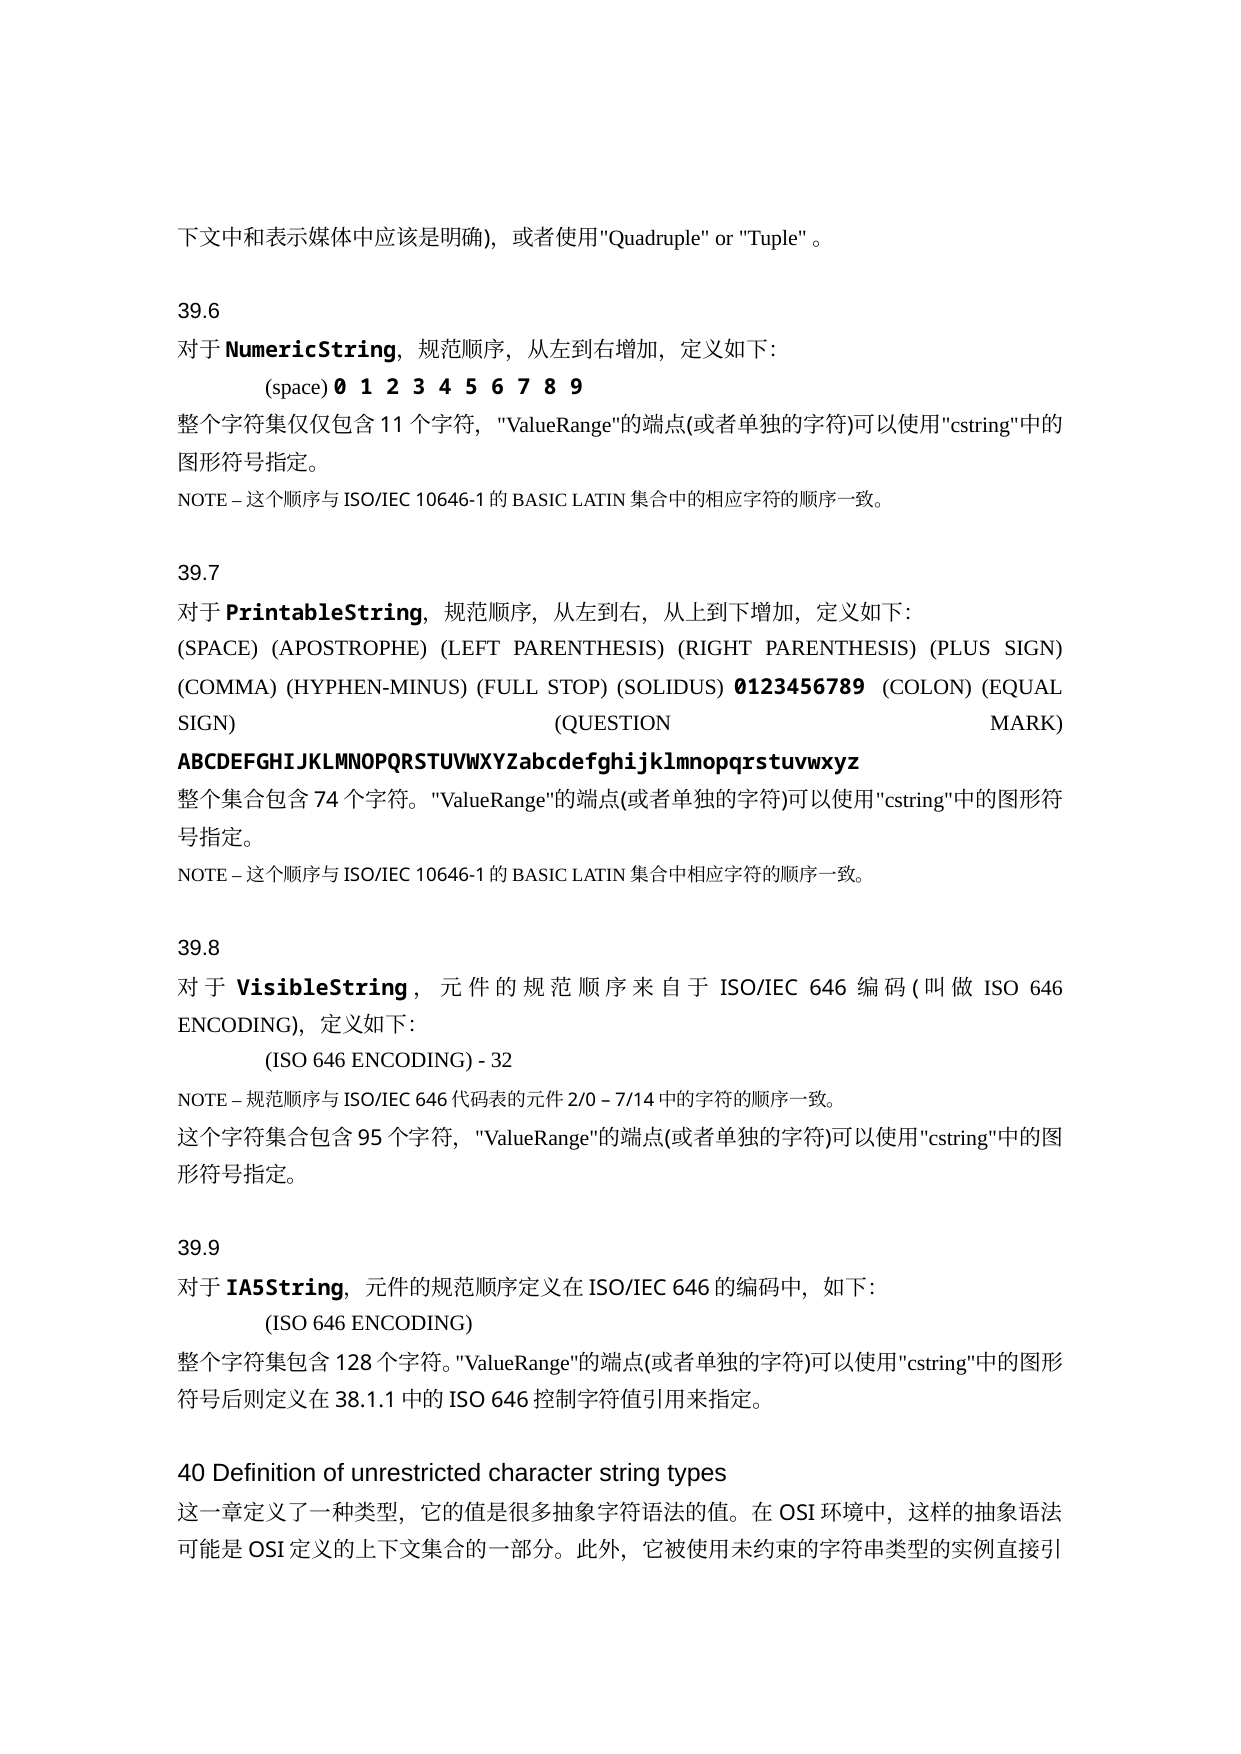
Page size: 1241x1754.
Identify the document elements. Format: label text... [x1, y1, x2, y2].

text 整个字符集仅仅包含11个字符，"ValueRange"的端点(或者单独的字符)可以使用"cstring"中的图形符号指定。 [177, 404, 1063, 479]
text 整个集合包含74个字符。"ValueRange"的端点(或者单独的字符)可以使用"cstring"中的图形符号指定。 [177, 779, 1063, 854]
text NOTE – 这个顺序与ISO/IEC 10646-1的BASIC LATIN 集合中相应字符的顺序一致。 [177, 854, 1063, 892]
subtitle 40 Definition of unrestricted character string types [177, 1454, 1063, 1492]
text (ISO 646 ENCODING) [177, 1304, 1063, 1342]
subtitle 39.7 [177, 554, 1063, 592]
text 对于VisibleString，元件的规范顺序来自于ISO/IEC 646编码(叫做ISO 646 ENCODING)，定义如下： [177, 967, 1063, 1042]
text 对于IA5String，元件的规范顺序定义在ISO/IEC 646的编码中，如下： [177, 1267, 1063, 1304]
text (SPACE) (APOSTROPHE) (LEFT PARENTHESIS) (RIGHT PARENTHESIS) (PLUS SIGN) (COMMA) (HYPHEN-MINUS) (FULL STOP) (SOLIDUS) 0123456789 (COLON) (EQUAL SIGN) (QUESTION MARK) ABCDEFGHIJKLMNOPQRSTUVWXYZabcdefghijklmnopqrstuvwxyz [177, 629, 1063, 779]
subtitle 39.9 [177, 1229, 1063, 1267]
text (space) 0 1 2 3 4 5 6 7 8 9 [177, 367, 1063, 404]
text 这一章定义了一种类型，它的值是很多抽象字符语法的值。在OSI环境中，这样的抽象语法可能是OSI定义的上下文集合的一部分。此外，它被使用未约束的字符串类型的实例直接引 [177, 1492, 1063, 1567]
text 对于PrintableString，规范顺序，从左到右，从上到下增加，定义如下： [177, 592, 1063, 629]
text 整个字符集包含128个字符。"ValueRange"的端点(或者单独的字符)可以使用"cstring"中的图形符号后则定义在38.1.1中的ISO 646控制字符值引用来指定。 [177, 1342, 1063, 1417]
text 这个字符集合包含95个字符，"ValueRange"的端点(或者单独的字符)可以使用"cstring"中的图形符号指定。 [177, 1117, 1063, 1192]
subtitle 39.6 [177, 292, 1063, 329]
text NOTE – 这个顺序与ISO/IEC 10646-1的BASIC LATIN 集合中的相应字符的顺序一致。 [177, 479, 1063, 517]
text 对于NumericString，规范顺序，从左到右增加，定义如下： [177, 329, 1063, 367]
subtitle 39.8 [177, 929, 1063, 967]
text 下文中和表示媒体中应该是明确)，或者使用"Quadruple" or "Tuple" 。 [177, 217, 1063, 254]
text NOTE – 规范顺序与ISO/IEC 646代码表的元件2/0 – 7/14中的字符的顺序一致。 [177, 1079, 1063, 1117]
text (ISO 646 ENCODING) - 32 [177, 1042, 1063, 1079]
